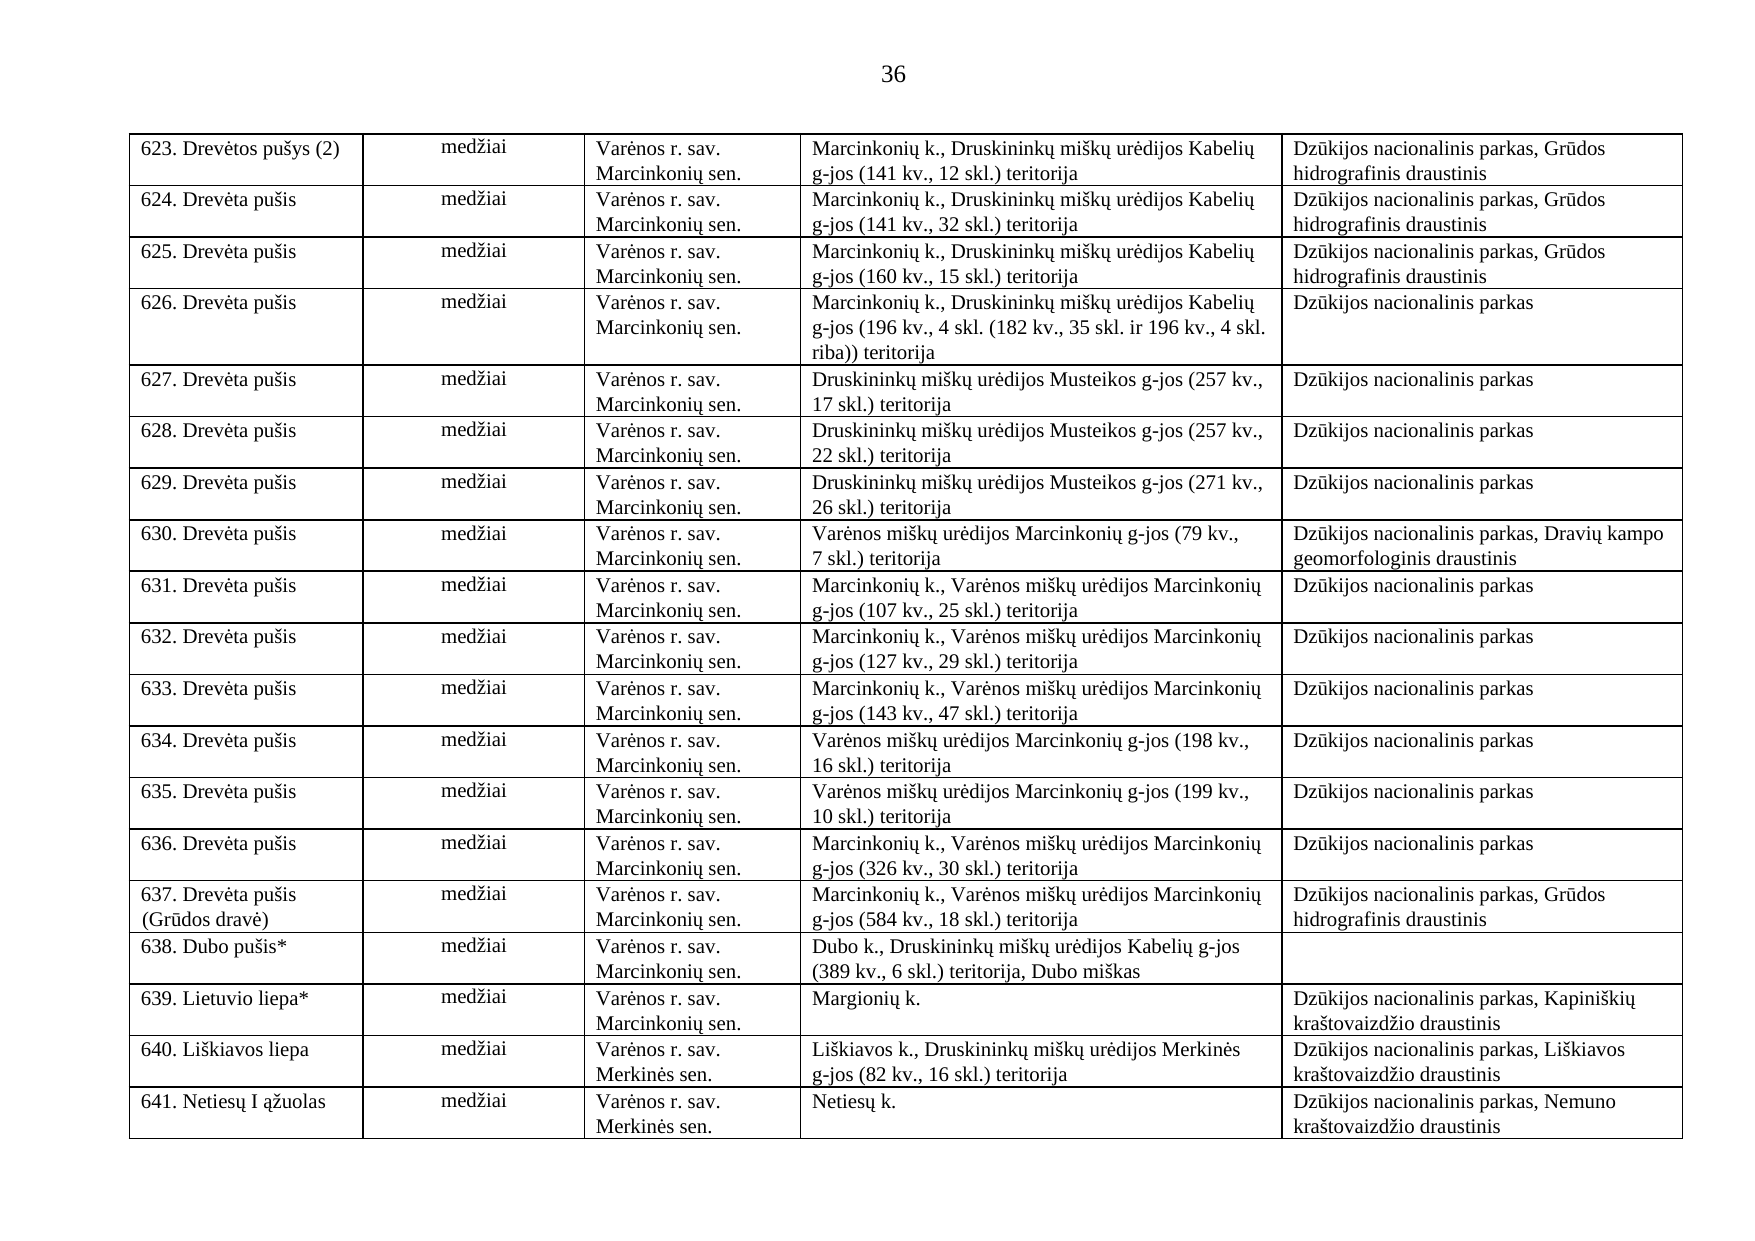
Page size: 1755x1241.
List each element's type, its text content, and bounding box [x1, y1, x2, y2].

table_cell Varėnos r. sav. Marcinkonių sen. [585, 521, 800, 570]
table_cell Varėnos r. sav. Marcinkonių sen. [585, 366, 800, 416]
table_cell Varėnos r. sav. Marcinkonių sen. [585, 830, 800, 880]
table_cell Varėnos r. sav. Marcinkonių sen. [585, 881, 800, 931]
table_cell Druskininkų miškų urėdijos Musteikos g-jos (257 kv., 17 skl.) teritorija [801, 366, 1281, 416]
table_cell Varėnos r. sav. Marcinkonių sen. [585, 778, 800, 828]
table_cell Marcinkonių k., Druskininkų miškų urėdijos Kabelių g-jos (196 kv., 4 skl. (182 kv., 35 skl. ir 196 kv., 4 skl. riba)) teritorija [801, 289, 1281, 364]
table_cell Varėnos miškų urėdijos Marcinkonių g-jos (199 kv., 10 skl.) teritorija [801, 778, 1281, 828]
table_cell Varėnos r. sav. Marcinkonių sen. [585, 135, 800, 184]
table_cell 639. Lietuvio liepa* [130, 985, 362, 1034]
table_cell Varėnos r. sav. Marcinkonių sen. [585, 985, 800, 1034]
table_cell Varėnos r. sav. Marcinkonių sen. [585, 289, 800, 364]
table_cell Varėnos r. sav. Marcinkonių sen. [585, 624, 800, 673]
table_cell Varėnos r. sav. Merkinės sen. [585, 1088, 800, 1138]
table_cell 632. Drevėta pušis [130, 624, 362, 673]
table_cell Marcinkonių k., Druskininkų miškų urėdijos Kabelių g-jos (141 kv., 12 skl.) teritorija [801, 135, 1281, 184]
table_cell medžiai [364, 366, 584, 416]
table_cell 623. Drevėtos pušys (2) [130, 135, 362, 184]
table_cell Varėnos miškų urėdijos Marcinkonių g-jos (198 kv., 16 skl.) teritorija [801, 727, 1281, 777]
table_cell medžiai [364, 1036, 584, 1086]
table_cell medžiai [364, 289, 584, 364]
table_cell 636. Drevėta pušis [130, 830, 362, 880]
table_cell Druskininkų miškų urėdijos Musteikos g-jos (257 kv., 22 skl.) teritorija [801, 417, 1281, 467]
table_cell Dzūkijos nacionalinis parkas [1283, 366, 1682, 416]
table_cell Margionių k. [801, 985, 1281, 1034]
table_cell 627. Drevėta pušis [130, 366, 362, 416]
table_cell Dubo k., Druskininkų miškų urėdijos Kabelių g-jos (389 kv., 6 skl.) teritorija, Dubo miškas [801, 933, 1281, 983]
table_cell Varėnos r. sav. Marcinkonių sen. [585, 572, 800, 622]
table_cell medžiai [364, 1088, 584, 1138]
table_cell 637. Drevėta pušis (Grūdos dravė) [130, 881, 362, 931]
table_cell 635. Drevėta pušis [130, 778, 362, 828]
table_cell 629. Drevėta pušis [130, 469, 362, 519]
table_cell Varėnos r. sav. Marcinkonių sen. [585, 186, 800, 236]
table_cell Marcinkonių k., Druskininkų miškų urėdijos Kabelių g-jos (141 kv., 32 skl.) teritorija [801, 186, 1281, 236]
table_cell Dzūkijos nacionalinis parkas, Grūdos hidrografinis draustinis [1283, 186, 1682, 236]
table_cell Dzūkijos nacionalinis parkas, Dravių kampo geomorfologinis draustinis [1283, 521, 1682, 570]
table_cell Netiesų k. [801, 1088, 1281, 1138]
table_cell Dzūkijos nacionalinis parkas, Liškiavos kraštovaizdžio draustinis [1283, 1036, 1682, 1086]
table_cell Marcinkonių k., Varėnos miškų urėdijos Marcinkonių g-jos (127 kv., 29 skl.) teritorija [801, 624, 1281, 673]
table_cell 625. Drevėta pušis [130, 238, 362, 288]
table_cell Dzūkijos nacionalinis parkas [1283, 830, 1682, 880]
table_cell medžiai [364, 933, 584, 983]
table_cell Dzūkijos nacionalinis parkas [1283, 624, 1682, 673]
table_cell medžiai [364, 572, 584, 622]
table_cell Marcinkonių k., Druskininkų miškų urėdijos Kabelių g-jos (160 kv., 15 skl.) teritorija [801, 238, 1281, 288]
table_cell 633. Drevėta pušis [130, 675, 362, 725]
table_cell Marcinkonių k., Varėnos miškų urėdijos Marcinkonių g-jos (143 kv., 47 skl.) teritorija [801, 675, 1281, 725]
table_cell medžiai [364, 238, 584, 288]
table_cell 631. Drevėta pušis [130, 572, 362, 622]
table_cell Marcinkonių k., Varėnos miškų urėdijos Marcinkonių g-jos (584 kv., 18 skl.) teritorija [801, 881, 1281, 931]
table_cell Varėnos miškų urėdijos Marcinkonių g-jos (79 kv., 7 skl.) teritorija [801, 521, 1281, 570]
table_cell medžiai [364, 417, 584, 467]
table_cell Dzūkijos nacionalinis parkas, Kapiniškių kraštovaizdžio draustinis [1283, 985, 1682, 1034]
table_cell medžiai [364, 778, 584, 828]
table_cell Dzūkijos nacionalinis parkas, Nemuno kraštovaizdžio draustinis [1283, 1088, 1682, 1138]
table_cell medžiai [364, 881, 584, 931]
table_cell 628. Drevėta pušis [130, 417, 362, 467]
table_cell Dzūkijos nacionalinis parkas, Grūdos hidrografinis draustinis [1283, 881, 1682, 931]
table_cell Dzūkijos nacionalinis parkas [1283, 572, 1682, 622]
table_cell Dzūkijos nacionalinis parkas, Grūdos hidrografinis draustinis [1283, 238, 1682, 288]
table_cell 630. Drevėta pušis [130, 521, 362, 570]
table_cell Varėnos r. sav. Marcinkonių sen. [585, 238, 800, 288]
table_cell Dzūkijos nacionalinis parkas [1283, 289, 1682, 364]
table_cell Liškiavos k., Druskininkų miškų urėdijos Merkinės g-jos (82 kv., 16 skl.) teritorija [801, 1036, 1281, 1086]
table_cell 638. Dubo pušis* [130, 933, 362, 983]
table_cell Dzūkijos nacionalinis parkas [1283, 469, 1682, 519]
table_cell Marcinkonių k., Varėnos miškų urėdijos Marcinkonių g-jos (326 kv., 30 skl.) teritorija [801, 830, 1281, 880]
table_cell Varėnos r. sav. Marcinkonių sen. [585, 417, 800, 467]
table_cell 624. Drevėta pušis [130, 186, 362, 236]
table_cell medžiai [364, 675, 584, 725]
table_cell Varėnos r. sav. Marcinkonių sen. [585, 933, 800, 983]
table_cell Druskininkų miškų urėdijos Musteikos g-jos (271 kv., 26 skl.) teritorija [801, 469, 1281, 519]
table_cell [1283, 933, 1682, 983]
table_cell medžiai [364, 624, 584, 673]
table_cell Dzūkijos nacionalinis parkas, Grūdos hidrografinis draustinis [1283, 135, 1682, 184]
table_cell medžiai [364, 135, 584, 184]
table_cell medžiai [364, 830, 584, 880]
table_cell Dzūkijos nacionalinis parkas [1283, 727, 1682, 777]
table_cell Varėnos r. sav. Merkinės sen. [585, 1036, 800, 1086]
table_cell medžiai [364, 985, 584, 1034]
table_cell 634. Drevėta pušis [130, 727, 362, 777]
table_cell Varėnos r. sav. Marcinkonių sen. [585, 675, 800, 725]
table_cell 640. Liškiavos liepa [130, 1036, 362, 1086]
table_cell medžiai [364, 186, 584, 236]
table_cell Varėnos r. sav. Marcinkonių sen. [585, 727, 800, 777]
table_cell Dzūkijos nacionalinis parkas [1283, 675, 1682, 725]
table_cell Dzūkijos nacionalinis parkas [1283, 778, 1682, 828]
table_cell 641. Netiesų I ąžuolas [130, 1088, 362, 1138]
table_cell medžiai [364, 469, 584, 519]
table_cell Dzūkijos nacionalinis parkas [1283, 417, 1682, 467]
table_cell Varėnos r. sav. Marcinkonių sen. [585, 469, 800, 519]
table_cell medžiai [364, 521, 584, 570]
table_cell 626. Drevėta pušis [130, 289, 362, 364]
table_cell Marcinkonių k., Varėnos miškų urėdijos Marcinkonių g-jos (107 kv., 25 skl.) teritorija [801, 572, 1281, 622]
table_cell medžiai [364, 727, 584, 777]
